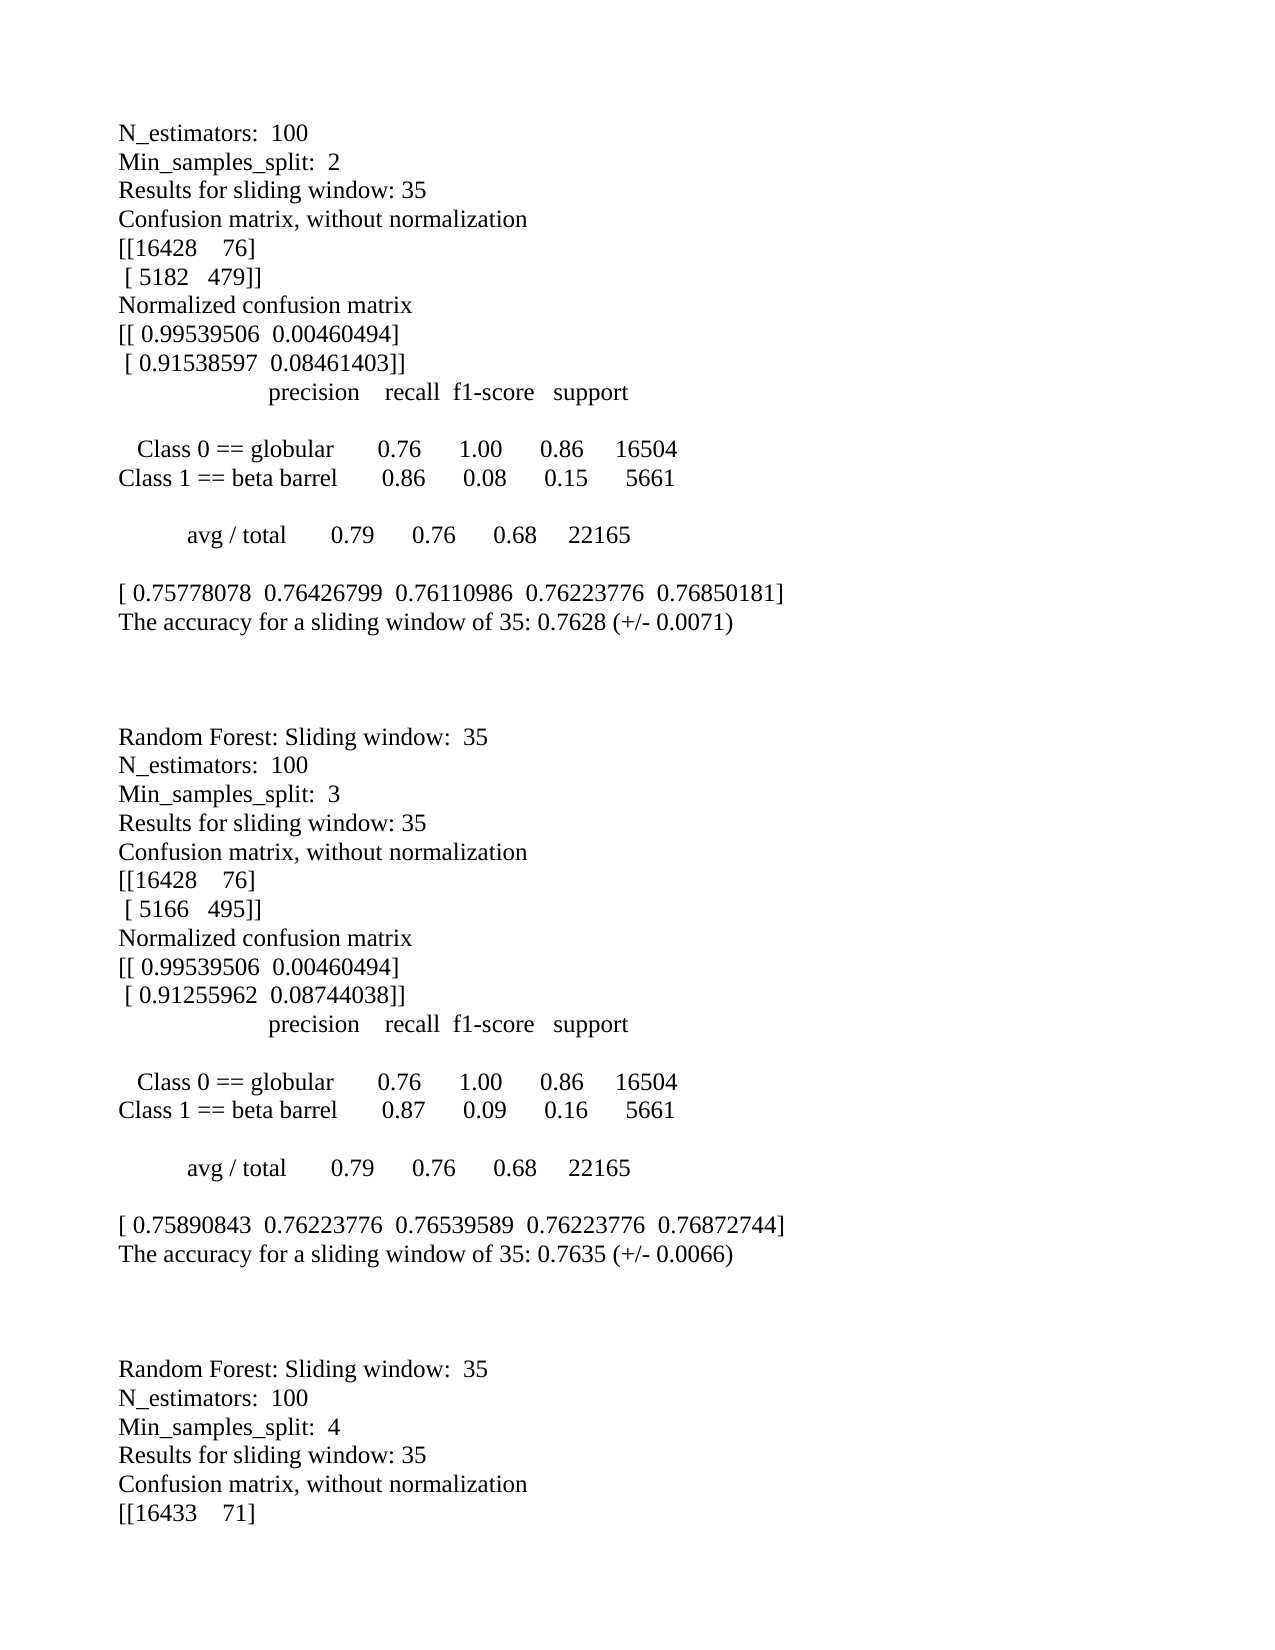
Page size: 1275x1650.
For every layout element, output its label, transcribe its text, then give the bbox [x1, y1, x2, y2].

text Confusion matrix, without normalization [118, 837, 1157, 866]
text Min_samples_split: 3 [118, 779, 1157, 808]
text Normalized confusion matrix [118, 923, 1157, 952]
text [ 5166 495]] [118, 894, 1157, 923]
text Class 1 == beta barrel 0.87 0.09 0.16 5661 [118, 1096, 1157, 1124]
text [ 0.91538597 0.08461403]] [118, 348, 1157, 377]
text Class 0 == globular 0.76 1.00 0.86 16504 [118, 434, 1157, 463]
text Class 1 == beta barrel 0.86 0.08 0.15 5661 [118, 463, 1157, 492]
text The accuracy for a sliding window of 35: 0.7635 (+/- 0.0066) [118, 1239, 1157, 1268]
text The accuracy for a sliding window of 35: 0.7628 (+/- 0.0071) [118, 607, 1157, 636]
text Results for sliding window: 35 [118, 1441, 1157, 1469]
text N_estimators: 100 [118, 118, 1157, 147]
text Confusion matrix, without normalization [118, 204, 1157, 233]
text [[16433 71] [118, 1498, 1157, 1527]
text avg / total 0.79 0.76 0.68 22165 [118, 521, 1157, 549]
text avg / total 0.79 0.76 0.68 22165 [118, 1153, 1157, 1182]
text Random Forest: Sliding window: 35 [118, 722, 1157, 751]
text N_estimators: 100 [118, 1383, 1157, 1412]
text Min_samples_split: 2 [118, 147, 1157, 176]
text precision recall f1-score support [118, 1009, 1157, 1038]
text Normalized confusion matrix [118, 291, 1157, 319]
text [ 5182 479]] [118, 262, 1157, 291]
text [[ 0.99539506 0.00460494] [118, 952, 1157, 981]
text Class 0 == globular 0.76 1.00 0.86 16504 [118, 1067, 1157, 1096]
text Random Forest: Sliding window: 35 [118, 1354, 1157, 1383]
text [[16428 76] [118, 866, 1157, 894]
text [ 0.75890843 0.76223776 0.76539589 0.76223776 0.76872744] [118, 1211, 1157, 1239]
text Results for sliding window: 35 [118, 808, 1157, 837]
text Min_samples_split: 4 [118, 1412, 1157, 1441]
text Results for sliding window: 35 [118, 176, 1157, 204]
text Confusion matrix, without normalization [118, 1469, 1157, 1498]
text [[16428 76] [118, 233, 1157, 262]
text [ 0.75778078 0.76426799 0.76110986 0.76223776 0.76850181] [118, 578, 1157, 607]
text [[ 0.99539506 0.00460494] [118, 319, 1157, 348]
text [ 0.91255962 0.08744038]] [118, 981, 1157, 1009]
text precision recall f1-score support [118, 377, 1157, 406]
text N_estimators: 100 [118, 751, 1157, 779]
